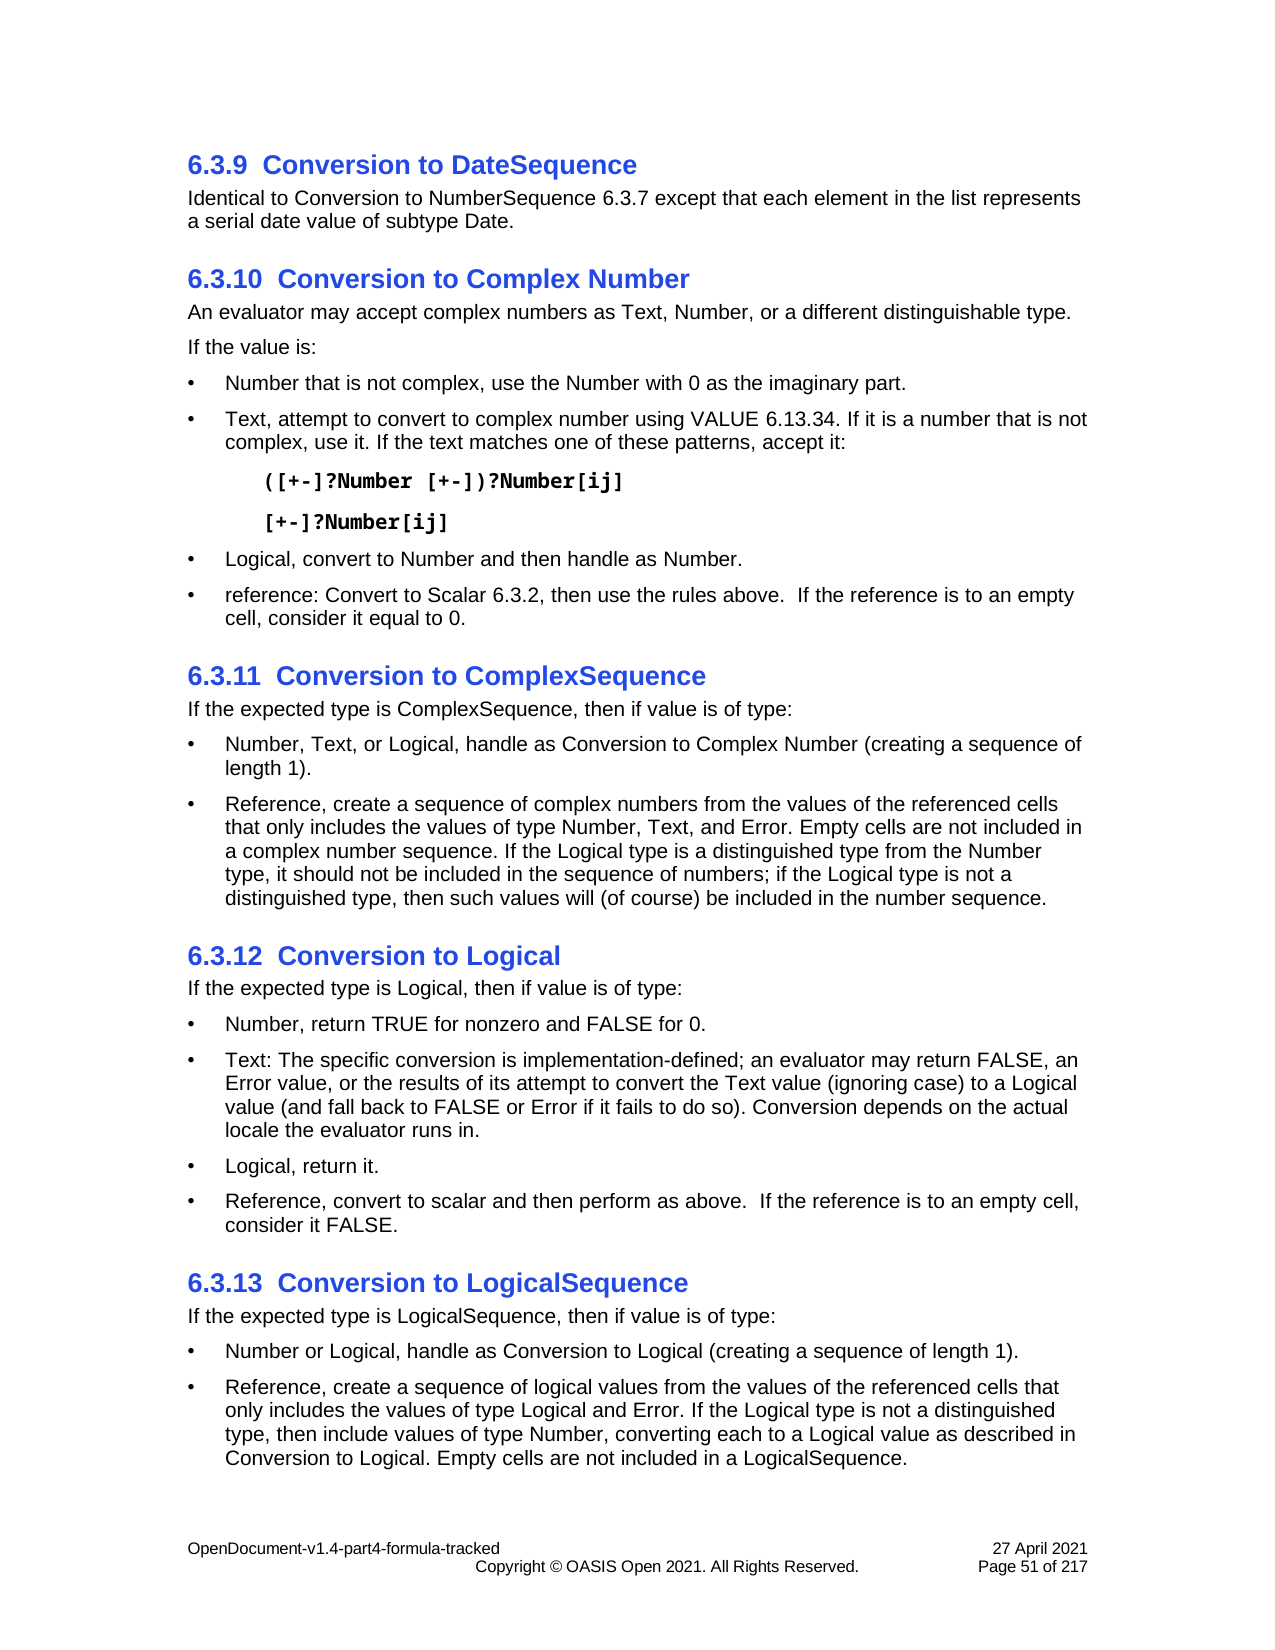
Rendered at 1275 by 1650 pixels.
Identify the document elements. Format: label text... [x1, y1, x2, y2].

text [+-]?Number[ij] [187, 507, 1088, 535]
subtitle Conversion to Logical [187, 941, 1088, 971]
list reference: Convert to Scalar 6.3.2, then use the rules above. If the reference is to an empty cell, consider it equal to 0. [187, 583, 1088, 630]
subtitle Conversion to ComplexSequence [187, 661, 1088, 691]
text If the value is: [187, 336, 1088, 359]
list Number, return TRUE for nonzero and FALSE for 0. [187, 1012, 1088, 1036]
text ([+-]?Number [+-])?Number[ij] [187, 466, 1088, 495]
list Reference, convert to scalar and then perform as above. If the reference is to an empty cell, consider it FALSE. [187, 1190, 1088, 1237]
list Text: The specific conversion is implementation-defined; an evaluator may return FALSE, an Error value, or the results of its attempt to convert the Text value (ignoring case) to a Logical value (and fall back to FALSE or Error if it fails to do so). Conversion depends on the actual locale the evaluator runs in. [187, 1048, 1088, 1142]
text An evaluator may accept complex numbers as Text, Number, or a different distinguishable type. [187, 300, 1088, 324]
list Logical, convert to Number and then handle as Number. [187, 547, 1088, 571]
list Logical, return it. [187, 1154, 1088, 1178]
list Reference, create a sequence of logical values from the values of the referenced cells that only includes the values of type Logical and Error. If the Logical type is not a distinguished type, then include values of type Number, converting each to a Logical value as described in Conversion to Logical. Empty cells are not included in a LogicalSequence. [187, 1375, 1088, 1469]
text If the expected type is ComplexSequence, then if value is of type: [187, 697, 1088, 721]
list Number that is not complex, use the Number with 0 as the imaginary part. [187, 371, 1088, 395]
text Identical to Conversion to NumberSequence 6.3.7 except that each element in the list represents a serial date value of subtype Date. [187, 186, 1088, 233]
subtitle Conversion to DateSequence [187, 150, 1088, 180]
text If the expected type is LogicalSequence, then if value is of type: [187, 1304, 1088, 1328]
list Number or Logical, handle as Conversion to Logical (creating a sequence of length 1). [187, 1340, 1088, 1363]
text If the expected type is Logical, then if value is of type: [187, 977, 1088, 1000]
subtitle Conversion to LogicalSequence [187, 1268, 1088, 1298]
list Reference, create a sequence of complex numbers from the values of the referenced cells that only includes the values of type Number, Text, and Error. Empty cells are not included in a complex number sequence. If the Logical type is a distinguished type from the Number type, it should not be included in the sequence of numbers; if the Logical type is not a distinguished type, then such values will (of course) be included in the number sequence. [187, 792, 1088, 910]
subtitle Conversion to Complex Number [187, 264, 1088, 294]
list Text, attempt to convert to complex number using VALUE 6.13.34. If it is a number that is not complex, use it. If the text matches one of these patterns, accept it: [187, 407, 1088, 454]
list Number, Text, or Logical, handle as Conversion to Complex Number (creating a sequence of length 1). [187, 733, 1088, 780]
